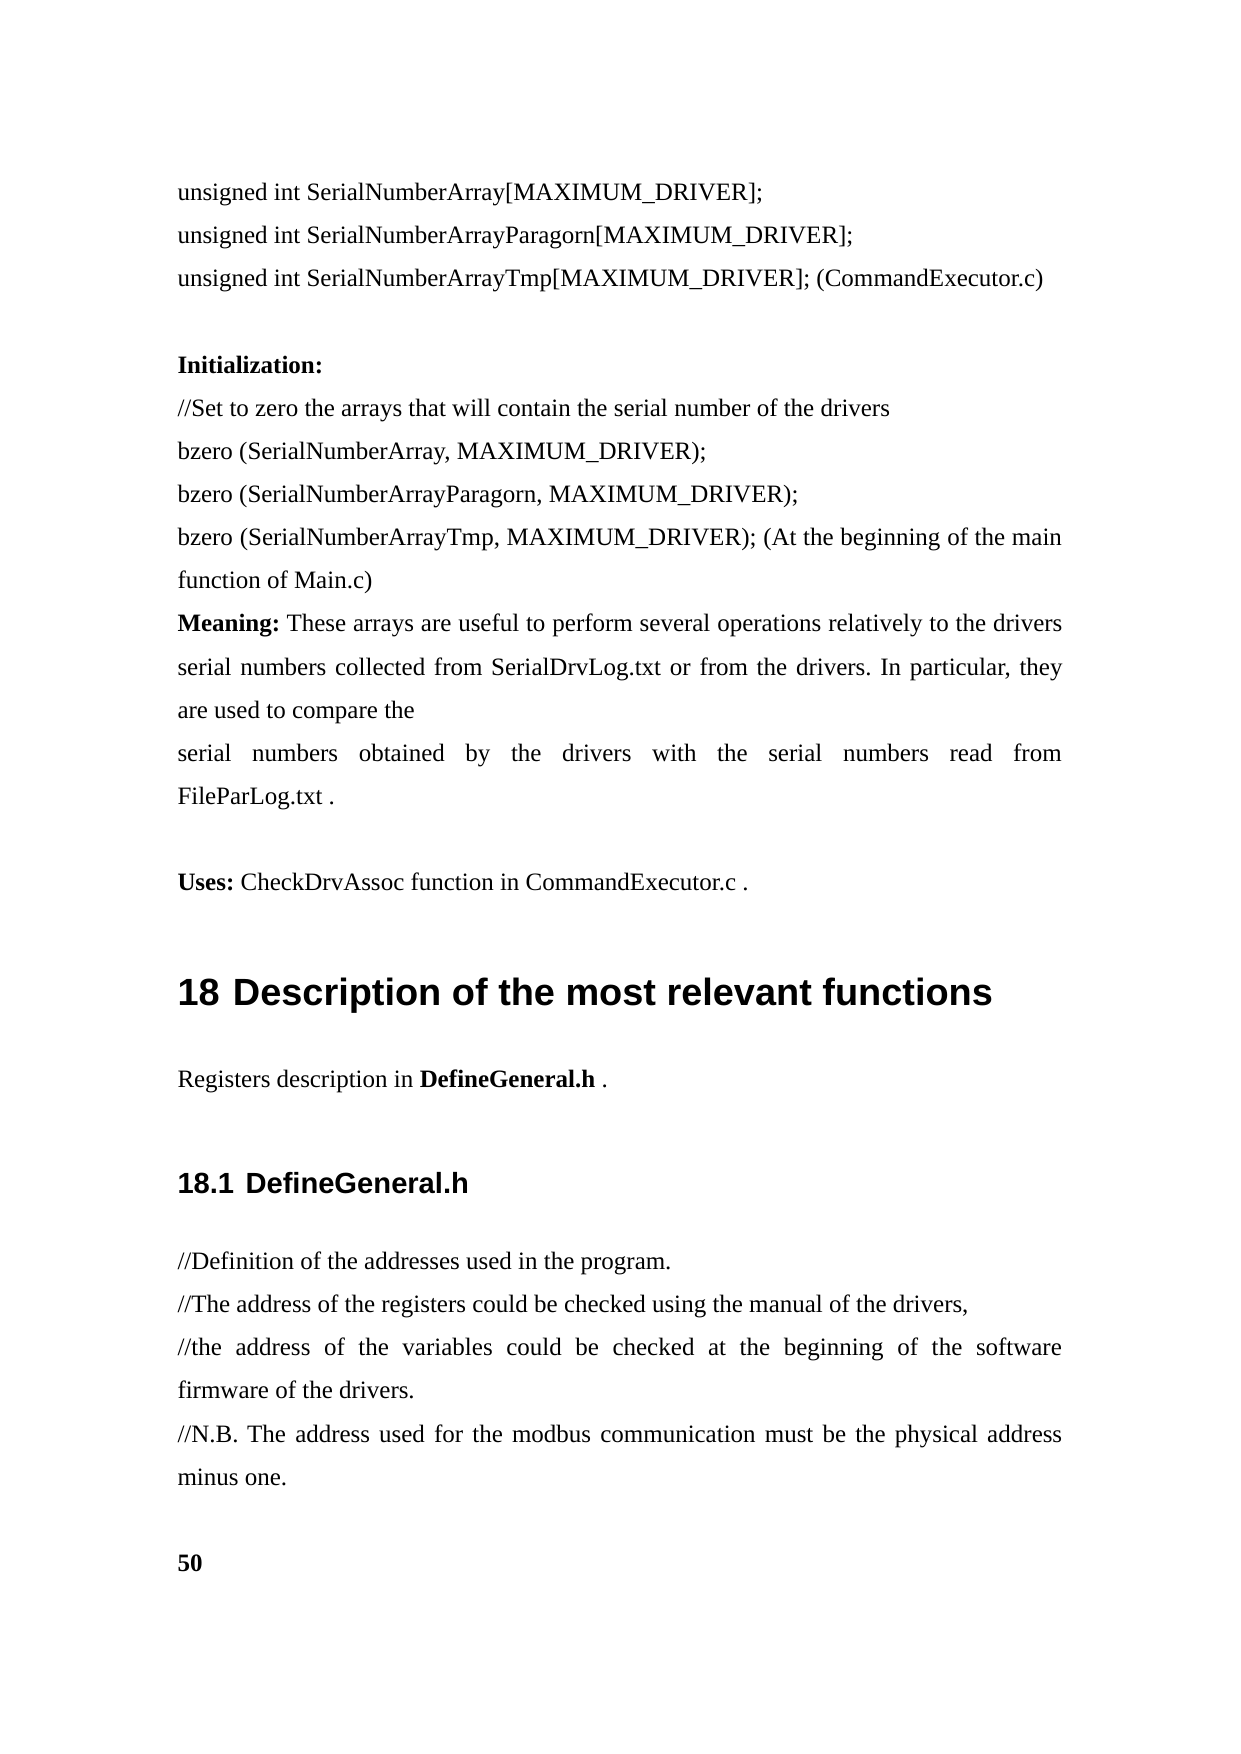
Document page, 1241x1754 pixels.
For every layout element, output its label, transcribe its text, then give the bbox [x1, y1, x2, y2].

text unsigned int SerialNumberArrayTmp[MAXIMUM_DRIVER]; (CommandExecutor.c) [177, 263, 1063, 292]
subtitle DefineGeneral.h [177, 1166, 1063, 1200]
text bzero (SerialNumberArray, MAXIMUM_DRIVER); [177, 436, 1063, 465]
text //The address of the registers could be checked using the manual of the drivers, [177, 1289, 1063, 1318]
text Initialization: [177, 350, 1063, 378]
text unsigned int SerialNumberArrayParagorn[MAXIMUM_DRIVER]; [177, 220, 1063, 249]
subtitle Description of the most relevant functions [177, 969, 1063, 1013]
text //N.B. The address used for the modbus communication must be the physical address minus one. [177, 1419, 1063, 1491]
text //the address of the variables could be checked at the beginning of the software firmware of the drivers. [177, 1332, 1063, 1404]
text Meaning: These arrays are useful to perform several operations relatively to the drivers serial numbers collected from SerialDrvLog.txt or from the drivers. In particular, they are used to compare the [177, 608, 1063, 723]
text Uses: CheckDrvAssoc function in CommandExecutor.c . [177, 867, 1063, 896]
text Registers description in DefineGeneral.h . [177, 1064, 1063, 1093]
text bzero (SerialNumberArrayParagorn, MAXIMUM_DRIVER); [177, 479, 1063, 508]
text serial numbers obtained by the drivers with the serial numbers read from FileParLog.txt . [177, 738, 1063, 810]
text bzero (SerialNumberArrayTmp, MAXIMUM_DRIVER); (At the beginning of the main function of Main.c) [177, 522, 1063, 594]
text unsigned int SerialNumberArray[MAXIMUM_DRIVER]; [177, 177, 1063, 206]
text //Set to zero the arrays that will contain the serial number of the drivers [177, 393, 1063, 422]
text //Definition of the addresses used in the program. [177, 1246, 1063, 1275]
